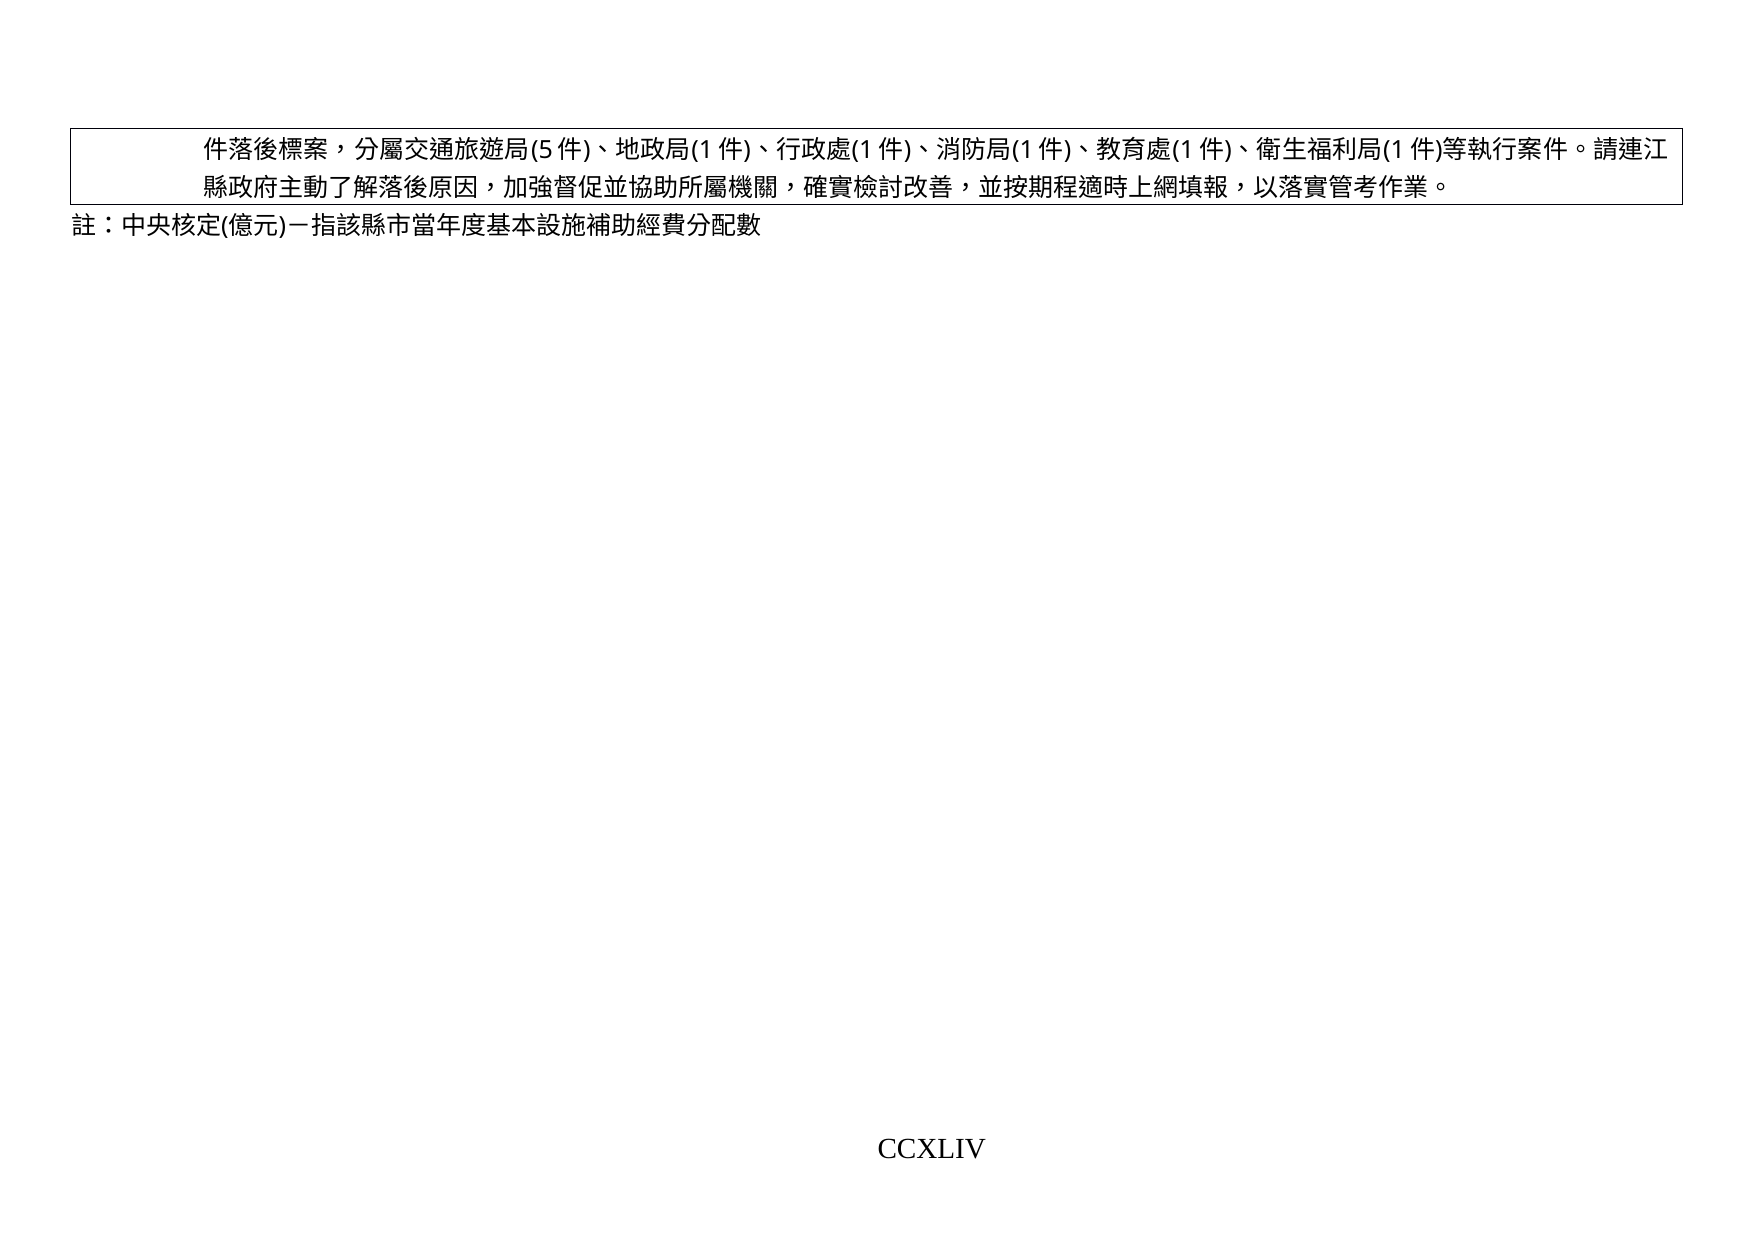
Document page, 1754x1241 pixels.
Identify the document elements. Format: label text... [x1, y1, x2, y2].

table_cell 件落後標案，分屬交通旅遊局(5件)、地政局(1件)、行政處(1件)、消防局(1件)、教育處(1件)、衛生福利局(1件)等執行案件。請連江縣政府主動了解落後原因，加強督促並協助所屬機關，確實檢討改善，並按期程適時上網填報，以落實管考作業。 [71, 129, 1682, 204]
text 註：中央核定(億元)－指該縣市當年度基本設施補助經費分配數 [71, 205, 1683, 242]
